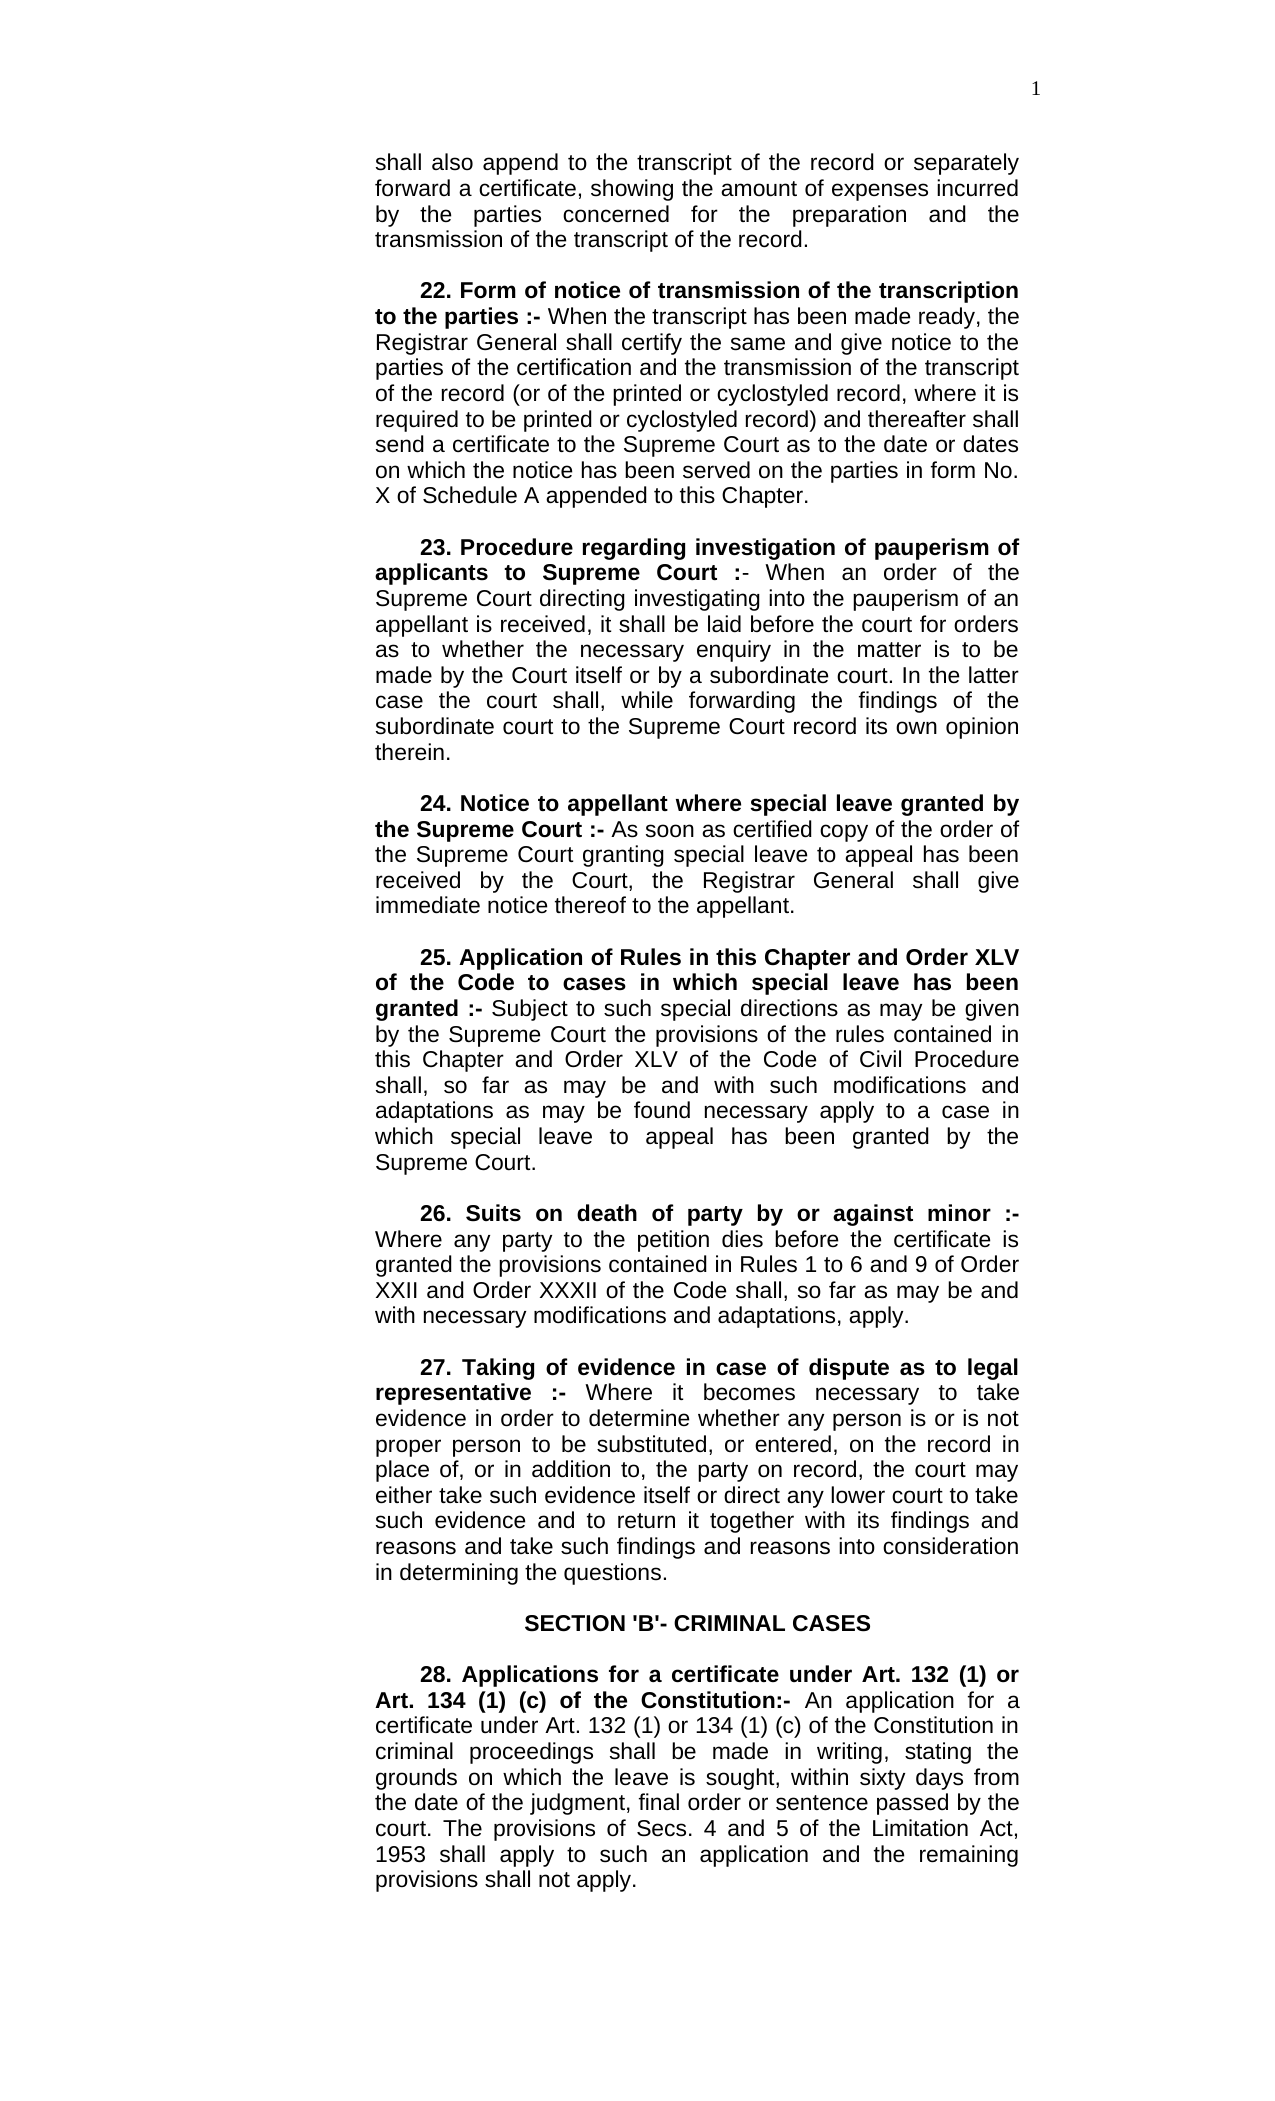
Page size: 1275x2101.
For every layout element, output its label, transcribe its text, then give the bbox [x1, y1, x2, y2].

text 22. Form of notice of transmission of the transcription to the parties :- When the transcript has been made ready, the Registrar General shall certify the same and give notice to the parties of the certification and the transmission of the transcript of the record (or of the printed or cyclostyled record, where it is required to be printed or cyclostyled record) and thereafter shall send a certificate to the Supreme Court as to the date or dates on which the notice has been served on the parties in form No. X of Schedule A appended to this Chapter. [375, 278, 1020, 509]
text 24. Notice to appellant where special leave granted by the Supreme Court :- As soon as certified copy of the order of the Supreme Court granting special leave to appeal has been received by the Court, the Registrar General shall give immediate notice thereof to the appellant. [375, 791, 1020, 919]
text shall also append to the transcript of the record or separately forward a certificate, showing the amount of expenses incurred by the parties concerned for the preparation and the transmission of the transcript of the record. [375, 150, 1020, 252]
text 23. Procedure regarding investigation of pauperism of applicants to Supreme Court :- When an order of the Supreme Court directing investigating into the pauperism of an appellant is received, it shall be laid before the court for orders as to whether the necessary enquiry in the matter is to be made by the Court itself or by a subordinate court. In the latter case the court shall, while forwarding the findings of the subordinate court to the Supreme Court record its own opinion therein. [375, 534, 1020, 765]
text 28. Applications for a certificate under Art. 132 (1) or Art. 134 (1) (c) of the Constitution:- An application for a certificate under Art. 132 (1) or 134 (1) (c) of the Constitution in criminal proceedings shall be made in writing, stating the grounds on which the leave is sought, within sixty days from the date of the judgment, final order or sentence passed by the court. The provisions of Secs. 4 and 5 of the Limitation Act, 1953 shall apply to such an application and the remaining provisions shall not apply. [375, 1662, 1020, 1892]
text 25. Application of Rules in this Chapter and Order XLV of the Code to cases in which special leave has been granted :- Subject to such special directions as may be given by the Supreme Court the provisions of the rules contained in this Chapter and Order XLV of the Code of Civil Procedure shall, so far as may be and with such modifications and adaptations as may be found necessary apply to a case in which special leave to appeal has been granted by the Supreme Court. [375, 944, 1020, 1175]
text SECTION 'B'- CRIMINAL CASES [375, 1611, 1020, 1636]
text 26. Suits on death of party by or against minor :- Where any party to the petition dies before the certificate is granted the provisions contained in Rules 1 to 6 and 9 of Order XXII and Order XXXII of the Code shall, so far as may be and with necessary modifications and adaptations, apply. [375, 1201, 1020, 1329]
text 27. Taking of evidence in case of dispute as to legal representative :- Where it becomes necessary to take evidence in order to determine whether any person is or is not proper person to be substituted, or entered, on the record in place of, or in addition to, the party on record, the court may either take such evidence itself or direct any lower court to take such evidence and to return it together with its findings and reasons and take such findings and reasons into consideration in determining the questions. [375, 1354, 1020, 1585]
